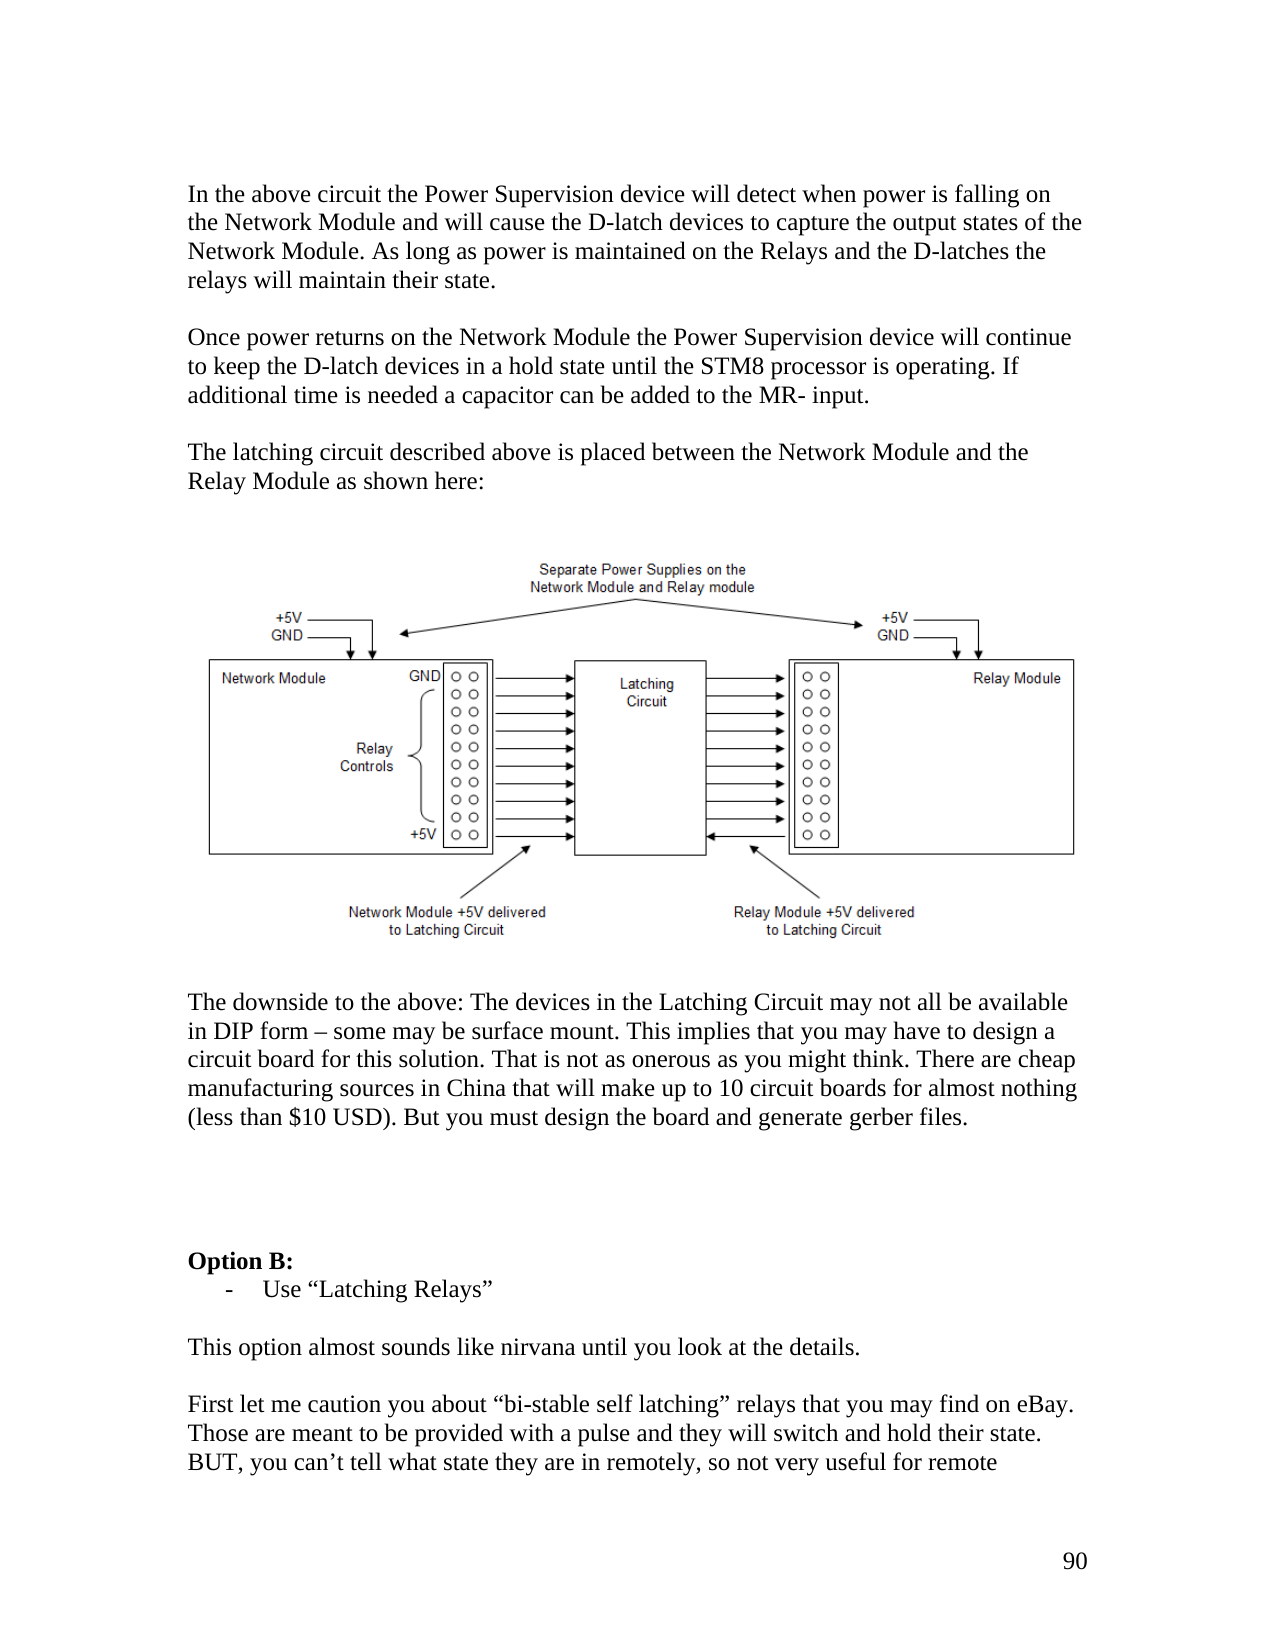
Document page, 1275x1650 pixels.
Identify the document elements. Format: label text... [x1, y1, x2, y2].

text Option B: [187, 1246, 1087, 1274]
picture [187, 523, 1083, 959]
text Once power returns on the Network Module the Power Supervision device will continue to keep the D-latch devices in a hold state until the STM8 processor is operating. If additional time is needed a capacitor can be added to the MR- input. [187, 322, 1087, 409]
text First let me caution you about “bi-stable self latching” relays that you may find on eBay. Those are meant to be provided with a pulse and they will switch and hold their state. BUT, you can’t tell what state they are in remotely, so not very useful for remote [187, 1389, 1087, 1476]
text The downside to the above: The devices in the Latching Circuit may not all be available in DIP form – some may be surface mount. This implies that you may have to design a circuit board for this solution. That is not as onerous as you might think. There are cheap manufacturing sources in China that will make up to 10 circuit boards for almost nothing (less than $10 USD). But you must design the board and generate gerber files. [187, 987, 1087, 1131]
text This option almost sounds like nirvana until you look at the details. [187, 1332, 1087, 1361]
text In the above circuit the Power Supervision device will detect when power is falling on the Network Module and will cause the D-latch devices to capture the output states of the Network Module. As long as power is maintained on the Relays and the D-latches the relays will maintain their state. [187, 179, 1087, 294]
list Use “Latching Relays” [225, 1274, 1087, 1303]
text The latching circuit described above is placed between the Network Module and the Relay Module as shown here: [187, 437, 1087, 495]
